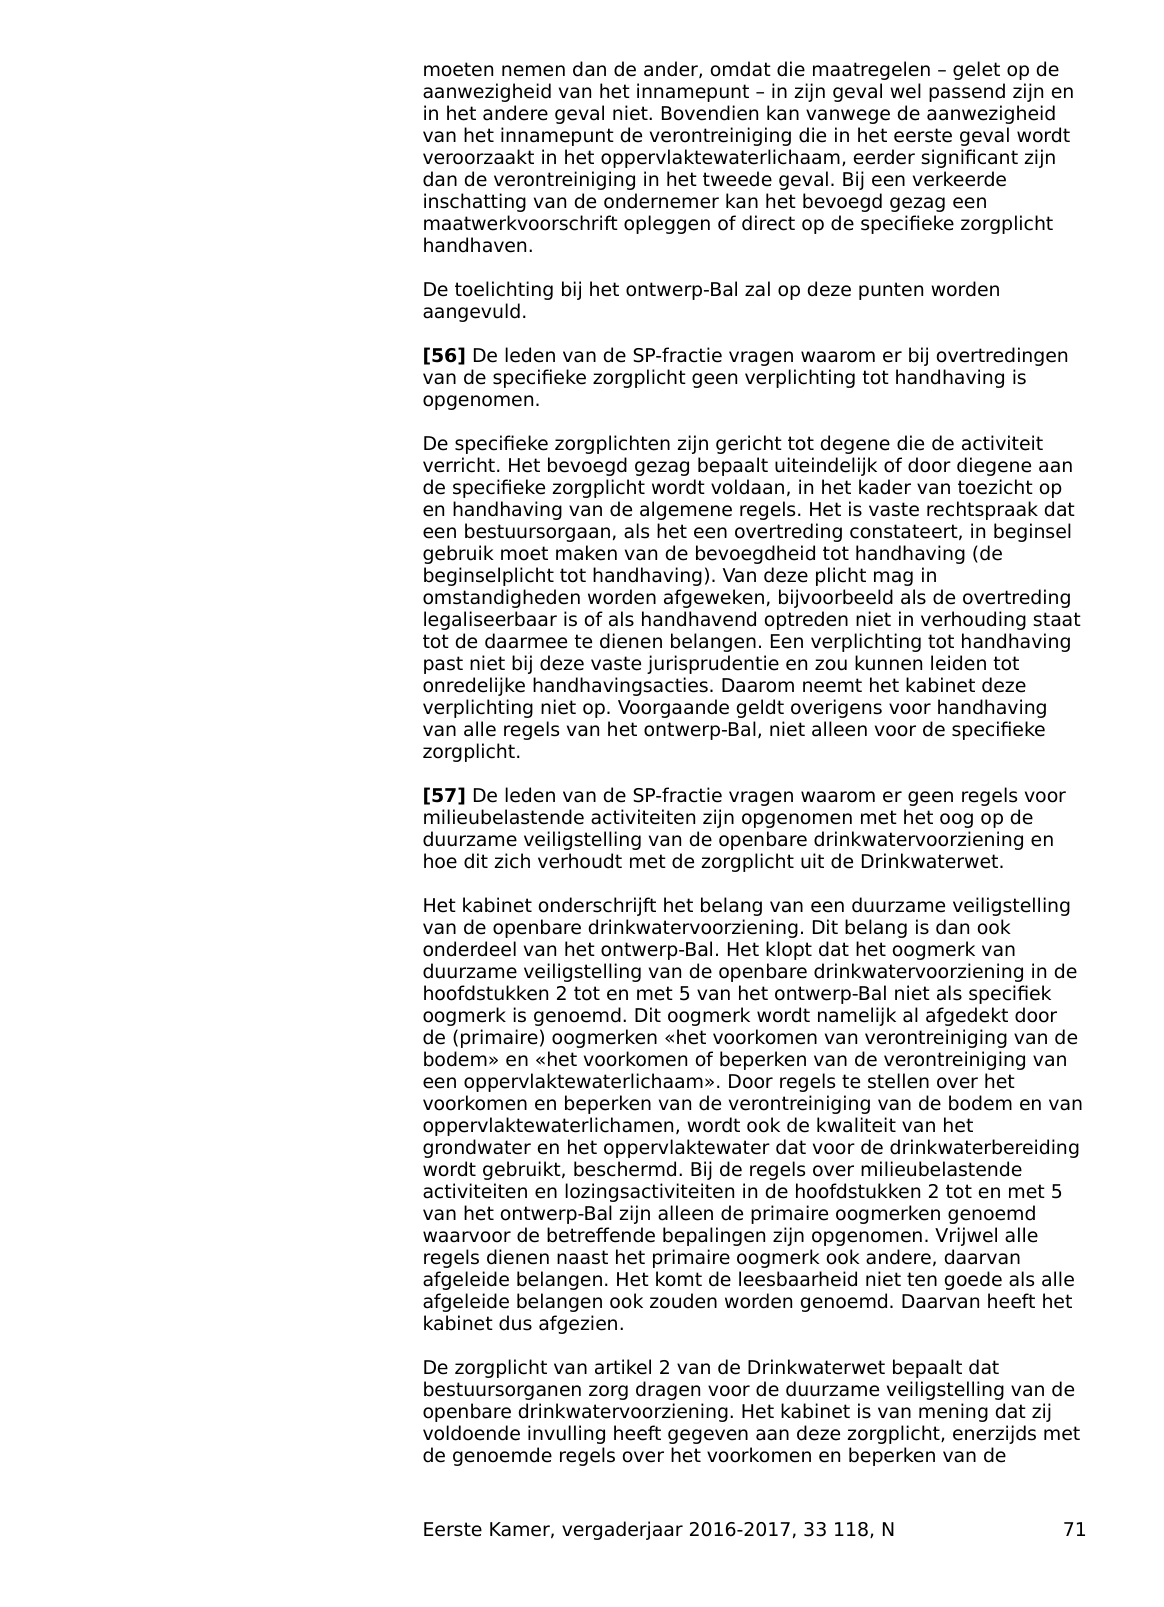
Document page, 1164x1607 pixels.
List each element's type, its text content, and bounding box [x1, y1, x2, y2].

text [56] De leden van de SP-fractie vragen waarom er bij overtredingen van de specifieke zorgplicht geen verplichting tot handhaving is opgenomen. [422, 345, 1087, 411]
text Het kabinet onderschrijft het belang van een duurzame veiligstelling van de openbare drinkwatervoorziening. Dit belang is dan ook onderdeel van het ontwerp-Bal. Het klopt dat het oogmerk van duurzame veiligstelling van de openbare drinkwatervoorziening in de hoofdstukken 2 tot en met 5 van het ontwerp-Bal niet als specifiek oogmerk is genoemd. Dit oogmerk wordt namelijk al afgedekt door de (primaire) oogmerken «het voorkomen van verontreiniging van de bodem» en «het voorkomen of beperken van de verontreiniging van een oppervlaktewaterlichaam». Door regels te stellen over het voorkomen en beperken van de verontreiniging van de bodem en van oppervlaktewaterlichamen, wordt ook de kwaliteit van het grondwater en het oppervlaktewater dat voor de drinkwaterbereiding wordt gebruikt, beschermd. Bij de regels over milieubelastende activiteiten en lozingsactiviteiten in de hoofdstukken 2 tot en met 5 van het ontwerp-Bal zijn alleen de primaire oogmerken genoemd waarvoor de betreffende bepalingen zijn opgenomen. Vrijwel alle regels dienen naast het primaire oogmerk ook andere, daarvan afgeleide belangen. Het komt de leesbaarheid niet ten goede als alle afgeleide belangen ook zouden worden genoemd. Daarvan heeft het kabinet dus afgezien. [422, 895, 1087, 1335]
text De specifieke zorgplichten zijn gericht tot degene die de activiteit verricht. Het bevoegd gezag bepaalt uiteindelijk of door diegene aan de specifieke zorgplicht wordt voldaan, in het kader van toezicht op en handhaving van de algemene regels. Het is vaste rechtspraak dat een bestuursorgaan, als het een overtreding constateert, in beginsel gebruik moet maken van de bevoegdheid tot handhaving (de beginselplicht tot handhaving). Van deze plicht mag in omstandigheden worden afgeweken, bijvoorbeeld als de overtreding legaliseerbaar is of als handhavend optreden niet in verhouding staat tot de daarmee te dienen belangen. Een verplichting tot handhaving past niet bij deze vaste jurisprudentie en zou kunnen leiden tot onredelijke handhavingsacties. Daarom neemt het kabinet deze verplichting niet op. Voorgaande geldt overigens voor handhaving van alle regels van het ontwerp-Bal, niet alleen voor de specifieke zorgplicht. [422, 433, 1087, 763]
text De zorgplicht van artikel 2 van de Drinkwaterwet bepaalt dat bestuursorganen zorg dragen voor de duurzame veiligstelling van de openbare drinkwatervoorziening. Het kabinet is van mening dat zij voldoende invulling heeft gegeven aan deze zorgplicht, enerzijds met de genoemde regels over het voorkomen en beperken van de [422, 1357, 1087, 1467]
text De toelichting bij het ontwerp-Bal zal op deze punten worden aangevuld. [422, 279, 1087, 323]
text [57] De leden van de SP-fractie vragen waarom er geen regels voor milieubelastende activiteiten zijn opgenomen met het oog op de duurzame veiligstelling van de openbare drinkwatervoorziening en hoe dit zich verhoudt met de zorgplicht uit de Drinkwaterwet. [422, 785, 1087, 873]
text moeten nemen dan de ander, omdat die maatregelen – gelet op de aanwezigheid van het innamepunt – in zijn geval wel passend zijn en in het andere geval niet. Bovendien kan vanwege de aanwezigheid van het innamepunt de verontreiniging die in het eerste geval wordt veroorzaakt in het oppervlaktewaterlichaam, eerder significant zijn dan de verontreiniging in het tweede geval. Bij een verkeerde inschatting van de ondernemer kan het bevoegd gezag een maatwerkvoorschrift opleggen of direct op de specifieke zorgplicht handhaven. [422, 59, 1087, 257]
